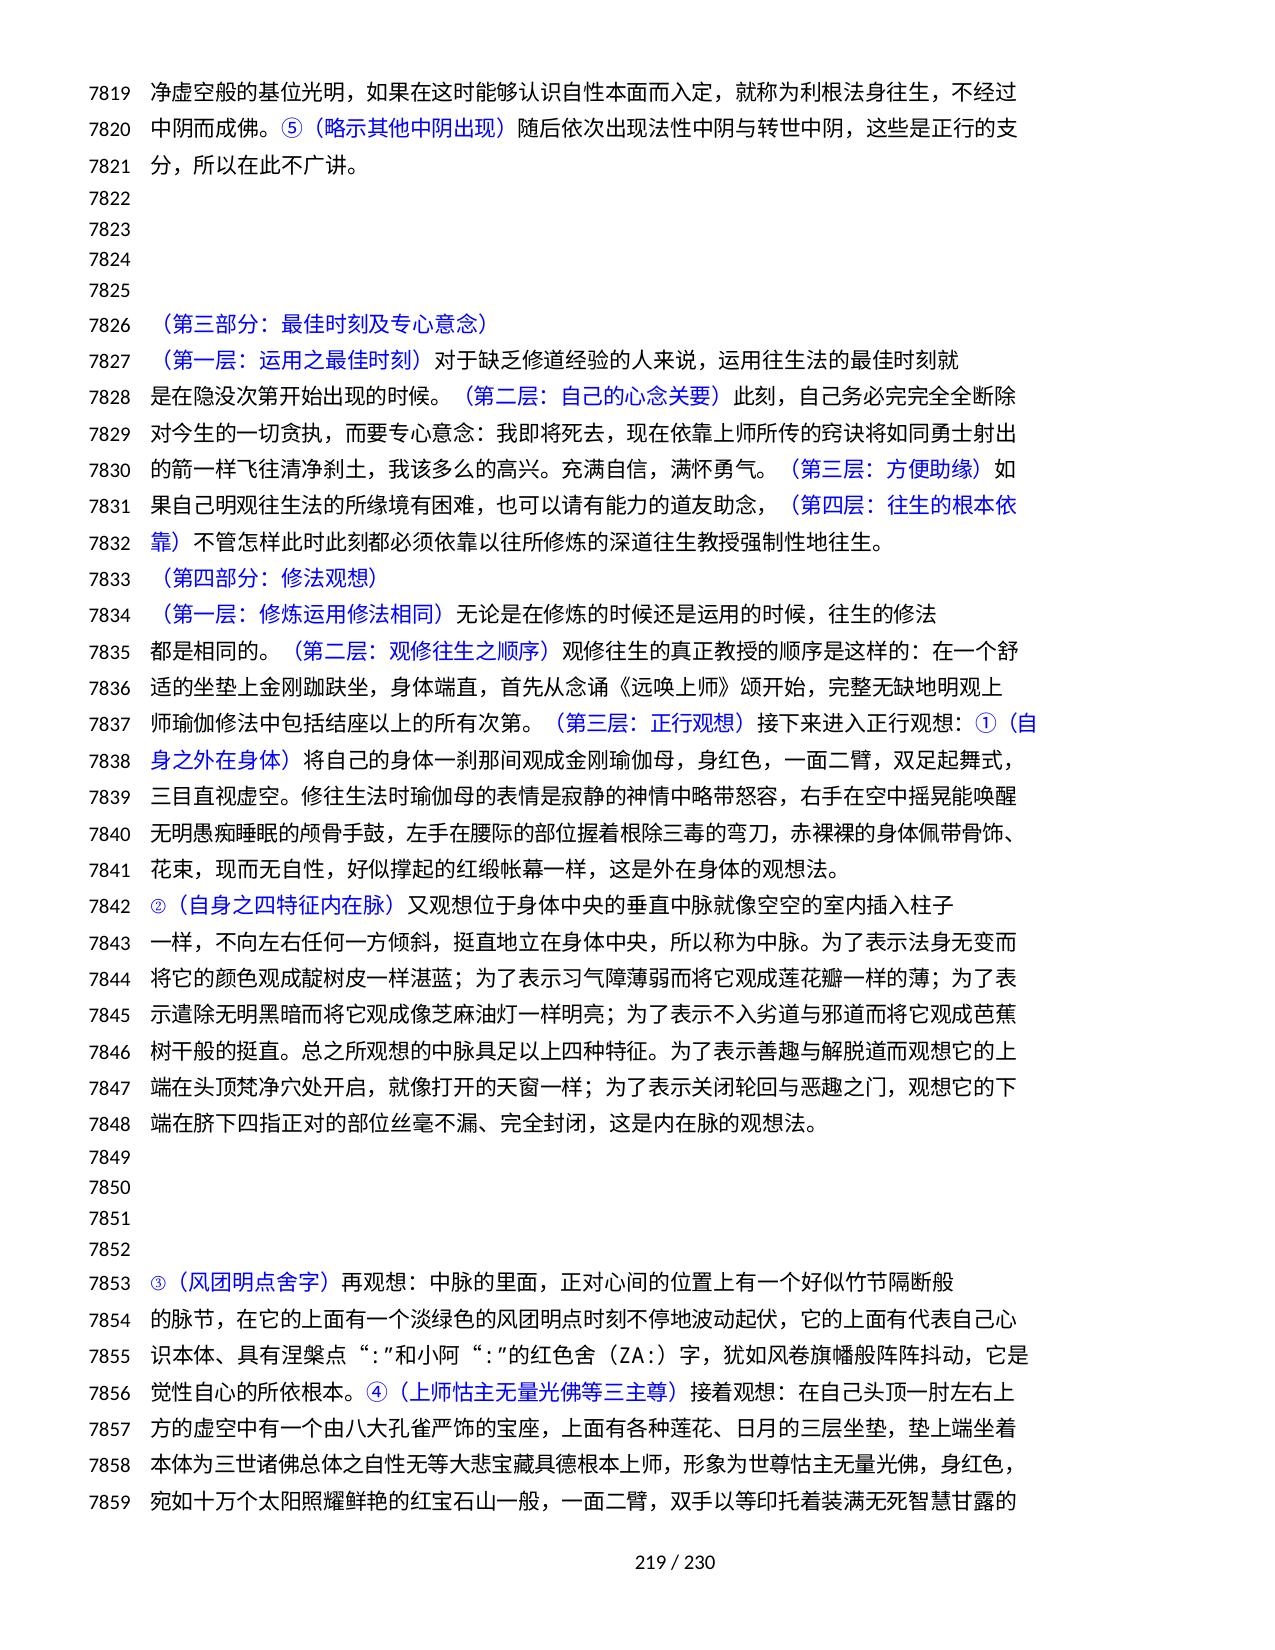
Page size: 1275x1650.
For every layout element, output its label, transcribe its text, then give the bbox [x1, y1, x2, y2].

text 方的虚空中有一个由八大孔雀严饰的宝座，上面有各种莲花、日月的三层坐垫，垫上端坐着 [150, 1411, 1200, 1443]
text 分，所以在此不广讲。 [150, 148, 1200, 179]
text （第一层：运用之最佳时刻）对于缺乏修道经验的人来说，运用往生法的最佳时刻就 [150, 343, 1200, 374]
text 靠）不管怎样此时此刻都必须依靠以往所修炼的深道往生教授强制性地往生。 [150, 525, 1200, 556]
text 净虚空般的基位光明，如果在这时能够认识自性本面而入定，就称为利根法身往生，不经过 [150, 75, 1200, 107]
text 端在脐下四指正对的部位丝毫不漏、完全封闭，这是内在脉的观想法。 [150, 1106, 1200, 1138]
text 端在头顶梵净穴处开启，就像打开的天窗一样；为了表示关闭轮回与恶趣之门，观想它的下 [150, 1070, 1200, 1102]
text 无明愚痴睡眠的颅骨手鼓，左手在腰际的部位握着根除三毒的弯刀，赤裸裸的身体佩带骨饰、 [150, 816, 1200, 847]
text 适的坐垫上金刚跏趺坐，身体端直，首先从念诵《远唤上师》颂开始，完整无缺地明观上 [150, 670, 1200, 702]
text 花束，现而无自性，好似撑起的红缎帐幕一样，这是外在身体的观想法。 [150, 852, 1200, 883]
text 树干般的挺直。总之所观想的中脉具足以上四种特征。为了表示善趣与解脱道而观想它的上 [150, 1034, 1200, 1065]
text 示遣除无明黑暗而将它观成像芝麻油灯一样明亮；为了表示不入劣道与邪道而将它观成芭蕉 [150, 997, 1200, 1029]
text （第一层：修炼运用修法相同）无论是在修炼的时候还是运用的时候，往生的修法 [150, 597, 1200, 629]
text 果自己明观往生法的所缘境有困难，也可以请有能力的道友助念，（第四层：往生的根本依 [150, 488, 1200, 520]
text 宛如十万个太阳照耀鲜艳的红宝石山一般，一面二臂，双手以等印托着装满无死智慧甘露的 [150, 1484, 1200, 1515]
text 三目直视虚空。修往生法时瑜伽母的表情是寂静的神情中略带怒容，右手在空中摇晃能唤醒 [150, 779, 1200, 811]
text 身之外在身体）将自己的身体一刹那间观成金刚瑜伽母，身红色，一面二臂，双足起舞式， [150, 743, 1200, 774]
text 是在隐没次第开始出现的时候。（第二层：自己的心念关要）此刻，自己务必完完全全断除 [150, 379, 1200, 411]
text 一样，不向左右任何一方倾斜，挺直地立在身体中央，所以称为中脉。为了表示法身无变而 [150, 925, 1200, 956]
text 的箭一样飞往清净刹土，我该多么的高兴。充满自信，满怀勇气。（第三层：方便助缘）如 [150, 452, 1200, 484]
text （第三部分：最佳时刻及专心意念） [150, 307, 1200, 338]
text 将它的颜色观成靛树皮一样湛蓝；为了表示习气障薄弱而将它观成莲花瓣一样的薄；为了表 [150, 961, 1200, 993]
text 的脉节，在它的上面有一个淡绿色的风团明点时刻不停地波动起伏，它的上面有代表自己心 [150, 1302, 1200, 1333]
text 对今生的一切贪执，而要专心意念：我即将死去，现在依靠上师所传的窍诀将如同勇士射出 [150, 416, 1200, 447]
text ③（风团明点舍字）再观想：中脉的里面，正对心间的位置上有一个好似竹节隔断般 [150, 1265, 1200, 1297]
text 觉性自心的所依根本。④（上师怙主无量光佛等三主尊）接着观想：在自己头顶一肘左右上 [150, 1374, 1200, 1406]
text （第四部分：修法观想） [150, 561, 1200, 593]
text 本体为三世诸佛总体之自性无等大悲宝藏具德根本上师，形象为世尊怙主无量光佛，身红色， [150, 1447, 1200, 1479]
text 师瑜伽修法中包括结座以上的所有次第。（第三层：正行观想）接下来进入正行观想：①（自 [150, 706, 1200, 738]
text 中阴而成佛。⑤（略示其他中阴出现）随后依次出现法性中阴与转世中阴，这些是正行的支 [150, 111, 1200, 143]
text 识本体、具有涅槃点“:”和小阿“:”的红色舍（ZA:）字，犹如风卷旗幡般阵阵抖动，它是 [150, 1338, 1200, 1370]
text 都是相同的。（第二层：观修往生之顺序）观修往生的真正教授的顺序是这样的：在一个舒 [150, 634, 1200, 665]
text ②（自身之四特征内在脉）又观想位于身体中央的垂直中脉就像空空的室内插入柱子 [150, 888, 1200, 920]
